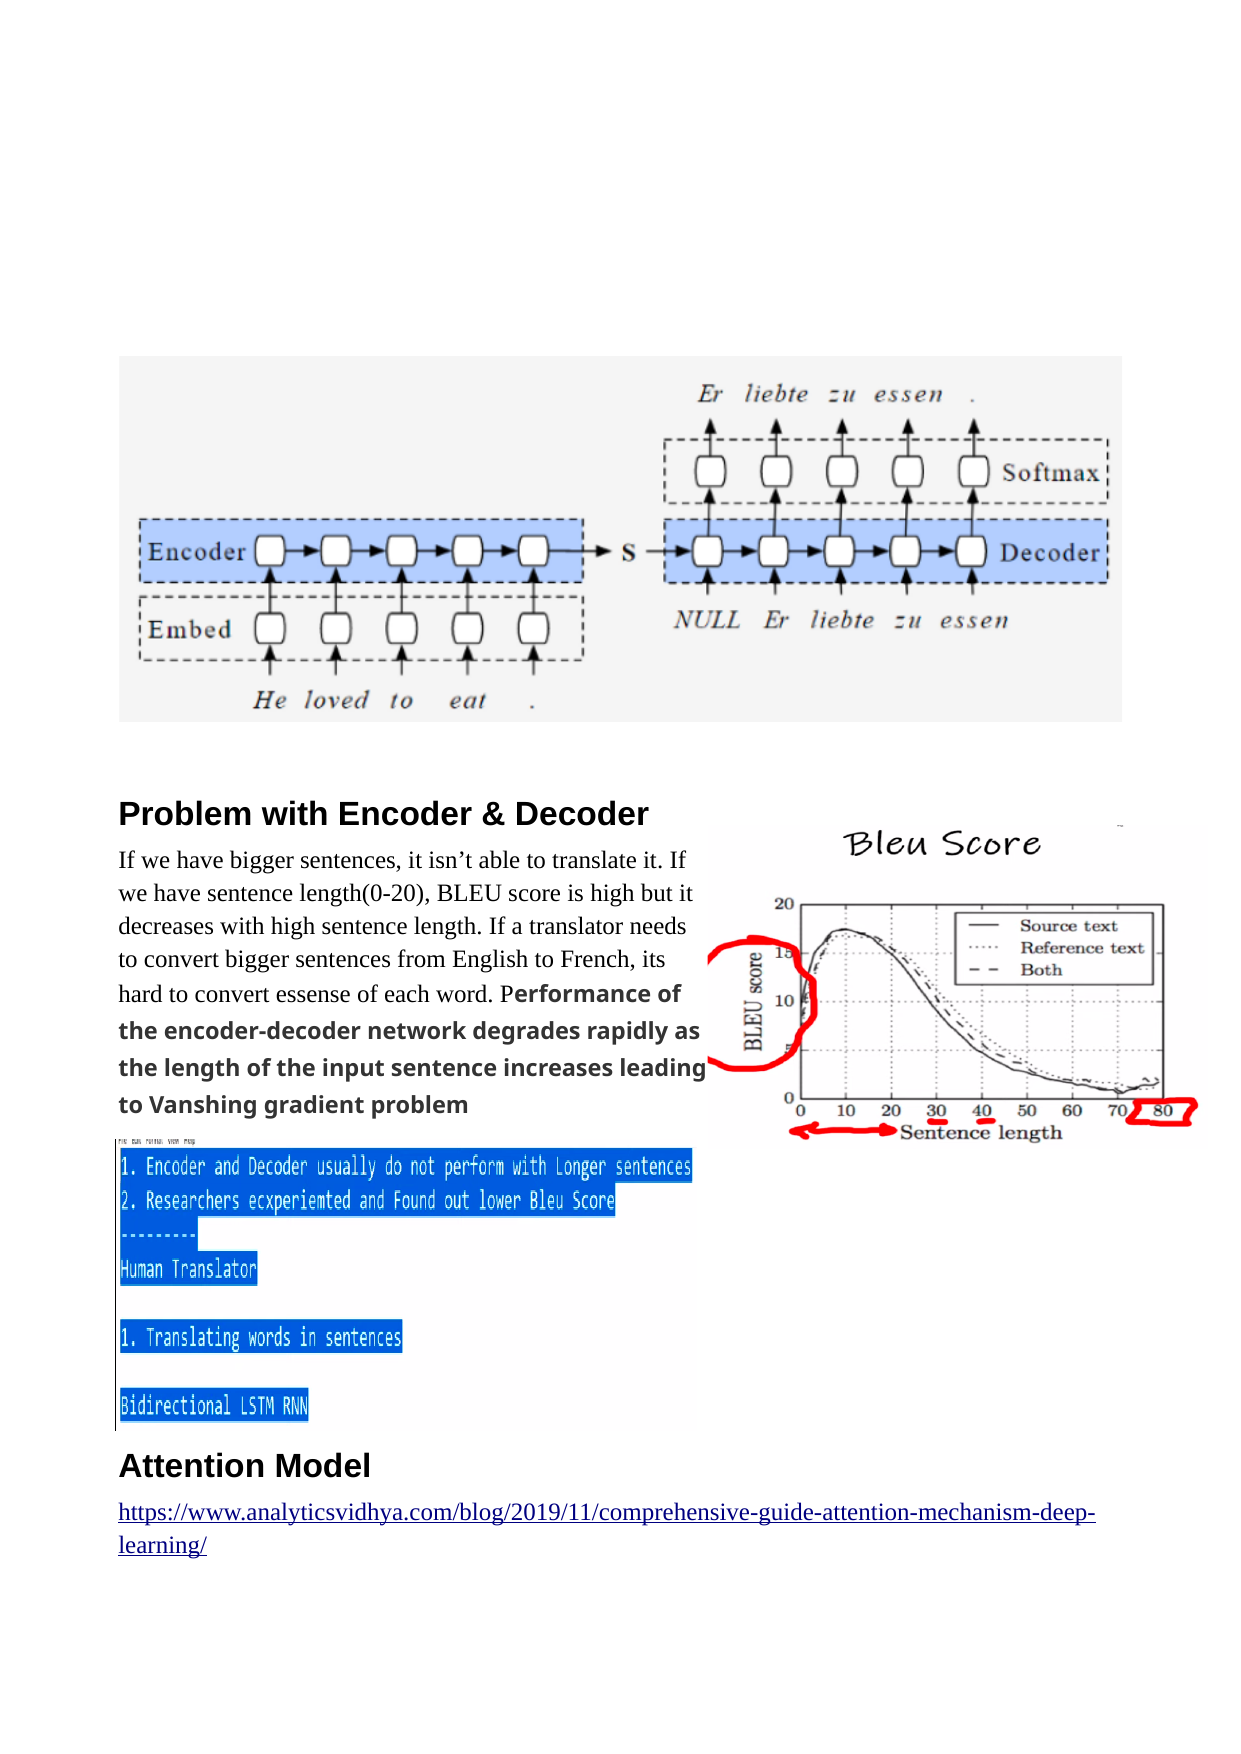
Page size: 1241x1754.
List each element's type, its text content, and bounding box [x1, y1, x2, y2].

subtitle Problem with Encoder & Decoder [118, 794, 1122, 832]
text If we have bigger sentences, it isn’t able to translate it. If we have sentence length(0-20), BLEU score is high but it decreases with high sentence length. If a translator needs to convert bigger sentences from English to French, its hard to convert essense of each word. Performance of the encoder-decoder network degrades rapidly as the length of the input sentence increases leading to Vanshing gradient problem [118, 845, 707, 1120]
picture [118, 356, 1123, 722]
text https://www.analyticsvidhya.com/blog/2019/11/comprehensive-guide-attention-mechanism-deep-learning/ [118, 1497, 1122, 1559]
picture [707, 825, 1208, 1149]
subtitle Attention Model [118, 1446, 1122, 1484]
picture [115, 1139, 697, 1431]
